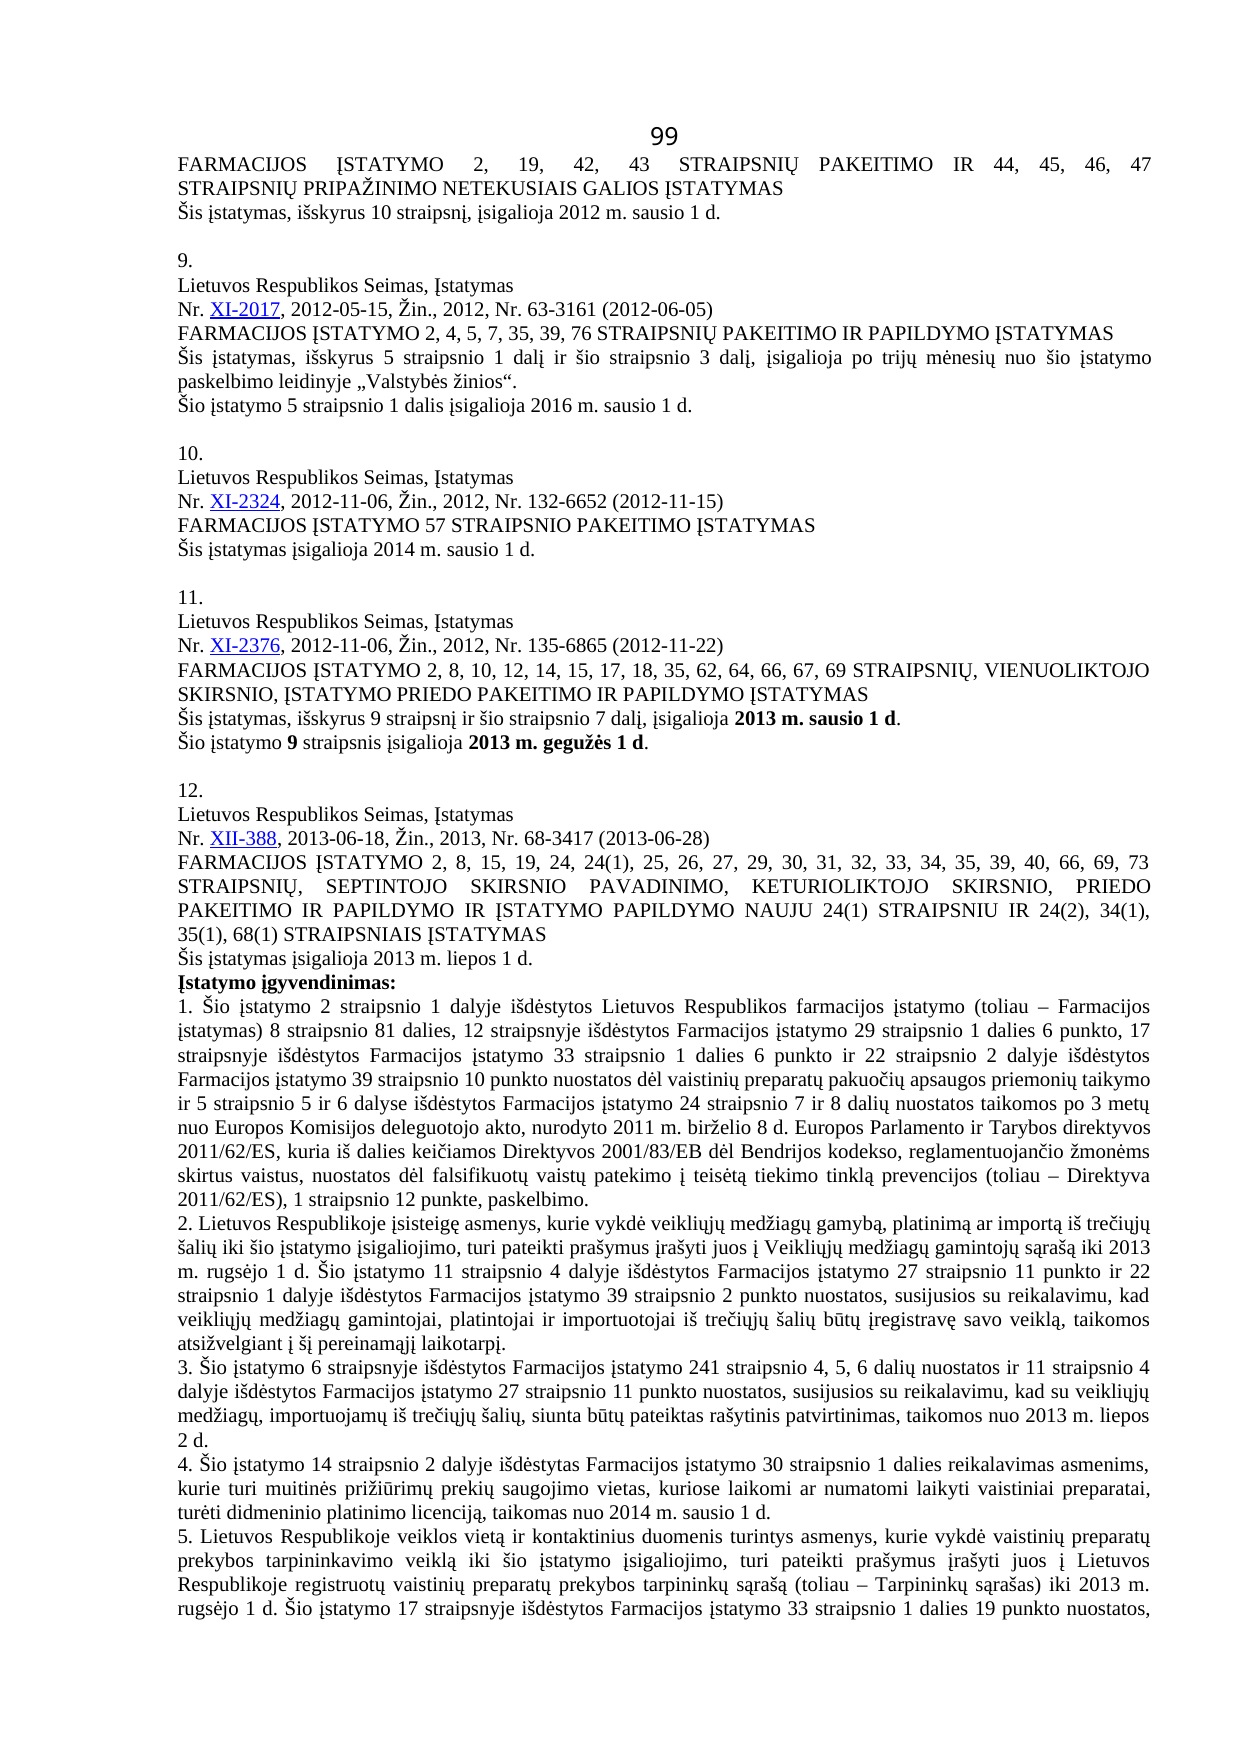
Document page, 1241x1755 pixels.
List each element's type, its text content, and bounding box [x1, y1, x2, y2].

text Įstatymo įgyvendinimas: [177, 970, 1152, 994]
text 4. Šio įstatymo 14 straipsnio 2 dalyje išdėstytas Farmacijos įstatymo 30 straipsnio 1 dalies reikalavimas asmenims, kurie turi muitinės prižiūrimų prekių saugojimo vietas, kuriose laikomi ar numatomi laikyti vaistiniai preparatai, turėti didmeninio platinimo licenciją, taikomas nuo 2014 m. sausio 1 d. [177, 1452, 1152, 1524]
text 11. [177, 585, 1152, 609]
text Lietuvos Respublikos Seimas, Įstatymas [177, 465, 1152, 489]
text Šis įstatymas, išskyrus 10 straipsnį, įsigalioja 2012 m. sausio 1 d. [177, 200, 1152, 224]
text FARMACIJOS ĮSTATYMO 57 STRAIPSNIO PAKEITIMO ĮSTATYMAS [177, 513, 1152, 537]
text Šio įstatymo 9 straipsnis įsigalioja 2013 m. gegužės 1 d. [177, 730, 1152, 754]
text Lietuvos Respublikos Seimas, Įstatymas [177, 272, 1152, 297]
text Nr. XI-2376, 2012-11-06, Žin., 2012, Nr. 135-6865 (2012-11-22) [177, 633, 1152, 657]
text FARMACIJOS ĮSTATYMO 2, 19, 42, 43 STRAIPSNIŲ PAKEITIMO IR 44, 45, 46, 47 STRAIPSNIŲ PRIPAŽINIMO NETEKUSIAIS GALIOS ĮSTATYMAS [177, 152, 1152, 200]
text Nr. XI-2017, 2012-05-15, Žin., 2012, Nr. 63-3161 (2012-06-05) [177, 297, 1152, 321]
text 2. Lietuvos Respublikoje įsisteigę asmenys, kurie vykdė veikliųjų medžiagų gamybą, platinimą ar importą iš trečiųjų šalių iki šio įstatymo įsigaliojimo, turi pateikti prašymus įrašyti juos į Veikliųjų medžiagų gamintojų sąrašą iki 2013 m. rugsėjo 1 d. Šio įstatymo 11 straipsnio 4 dalyje išdėstytos Farmacijos įstatymo 27 straipsnio 11 punkto ir 22 straipsnio 1 dalyje išdėstytos Farmacijos įstatymo 39 straipsnio 2 punkto nuostatos, susijusios su reikalavimu, kad veikliųjų medžiagų gamintojai, platintojai ir importuotojai iš trečiųjų šalių būtų įregistravę savo veiklą, taikomos atsižvelgiant į šį pereinamąjį laikotarpį. [177, 1211, 1152, 1355]
text Šis įstatymas įsigalioja 2013 m. liepos 1 d. [177, 946, 1152, 970]
text Šis įstatymas, išskyrus 9 straipsnį ir šio straipsnio 7 dalį, įsigalioja 2013 m. sausio 1 d. [177, 706, 1152, 730]
text 10. [177, 441, 1152, 465]
text Nr. XII-388, 2013-06-18, Žin., 2013, Nr. 68-3417 (2013-06-28) [177, 826, 1152, 850]
text FARMACIJOS ĮSTATYMO 2, 4, 5, 7, 35, 39, 76 STRAIPSNIŲ PAKEITIMO IR PAPILDYMO ĮSTATYMAS [177, 321, 1152, 345]
text 3. Šio įstatymo 6 straipsnyje išdėstytos Farmacijos įstatymo 241 straipsnio 4, 5, 6 dalių nuostatos ir 11 straipsnio 4 dalyje išdėstytos Farmacijos įstatymo 27 straipsnio 11 punkto nuostatos, susijusios su reikalavimu, kad su veikliųjų medžiagų, importuojamų iš trečiųjų šalių, siunta būtų pateiktas rašytinis patvirtinimas, taikomos nuo 2013 m. liepos 2 d. [177, 1355, 1152, 1452]
text Lietuvos Respublikos Seimas, Įstatymas [177, 802, 1152, 826]
text 9. [177, 248, 1152, 272]
text FARMACIJOS ĮSTATYMO 2, 8, 15, 19, 24, 24(1), 25, 26, 27, 29, 30, 31, 32, 33, 34, 35, 39, 40, 66, 69, 73 STRAIPSNIŲ, SEPTINTOJO SKIRSNIO PAVADINIMO, KETURIOLIKTOJO SKIRSNIO, PRIEDO PAKEITIMO IR PAPILDYMO IR ĮSTATYMO PAPILDYMO NAUJU 24(1) STRAIPSNIU IR 24(2), 34(1), 35(1), 68(1) STRAIPSNIAIS ĮSTATYMAS [177, 850, 1152, 946]
text Šis įstatymas įsigalioja 2014 m. sausio 1 d. [177, 537, 1152, 561]
text 12. [177, 778, 1152, 802]
text Lietuvos Respublikos Seimas, Įstatymas [177, 609, 1152, 633]
text Šis įstatymas, išskyrus 5 straipsnio 1 dalį ir šio straipsnio 3 dalį, įsigalioja po trijų mėnesių nuo šio įstatymo paskelbimo leidinyje „Valstybės žinios“. [177, 345, 1152, 393]
text 5. Lietuvos Respublikoje veiklos vietą ir kontaktinius duomenis turintys asmenys, kurie vykdė vaistinių preparatų prekybos tarpininkavimo veiklą iki šio įstatymo įsigaliojimo, turi pateikti prašymus įrašyti juos į Lietuvos Respublikoje registruotų vaistinių preparatų prekybos tarpininkų sąrašą (toliau – Tarpininkų sąrašas) iki 2013 m. rugsėjo 1 d. Šio įstatymo 17 straipsnyje išdėstytos Farmacijos įstatymo 33 straipsnio 1 dalies 19 punkto nuostatos, [177, 1524, 1152, 1620]
text Šio įstatymo 5 straipsnio 1 dalis įsigalioja 2016 m. sausio 1 d. [177, 393, 1152, 417]
text Nr. XI-2324, 2012-11-06, Žin., 2012, Nr. 132-6652 (2012-11-15) [177, 489, 1152, 513]
text 1. Šio įstatymo 2 straipsnio 1 dalyje išdėstytos Lietuvos Respublikos farmacijos įstatymo (toliau – Farmacijos įstatymas) 8 straipsnio 81 dalies, 12 straipsnyje išdėstytos Farmacijos įstatymo 29 straipsnio 1 dalies 6 punkto, 17 straipsnyje išdėstytos Farmacijos įstatymo 33 straipsnio 1 dalies 6 punkto ir 22 straipsnio 2 dalyje išdėstytos Farmacijos įstatymo 39 straipsnio 10 punkto nuostatos dėl vaistinių preparatų pakuočių apsaugos priemonių taikymo ir 5 straipsnio 5 ir 6 dalyse išdėstytos Farmacijos įstatymo 24 straipsnio 7 ir 8 dalių nuostatos taikomos po 3 metų nuo Europos Komisijos deleguotojo akto, nurodyto 2011 m. birželio 8 d. Europos Parlamento ir Tarybos direktyvos 2011/62/ES, kuria iš dalies keičiamos Direktyvos 2001/83/EB dėl Bendrijos kodekso, reglamentuojančio žmonėms skirtus vaistus, nuostatos dėl falsifikuotų vaistų patekimo į teisėtą tiekimo tinklą prevencijos (toliau – Direktyva 2011/62/ES), 1 straipsnio 12 punkte, paskelbimo. [177, 994, 1152, 1211]
text FARMACIJOS ĮSTATYMO 2, 8, 10, 12, 14, 15, 17, 18, 35, 62, 64, 66, 67, 69 STRAIPSNIŲ, VIENUOLIKTOJO SKIRSNIO, ĮSTATYMO PRIEDO PAKEITIMO IR PAPILDYMO ĮSTATYMAS [177, 657, 1152, 706]
